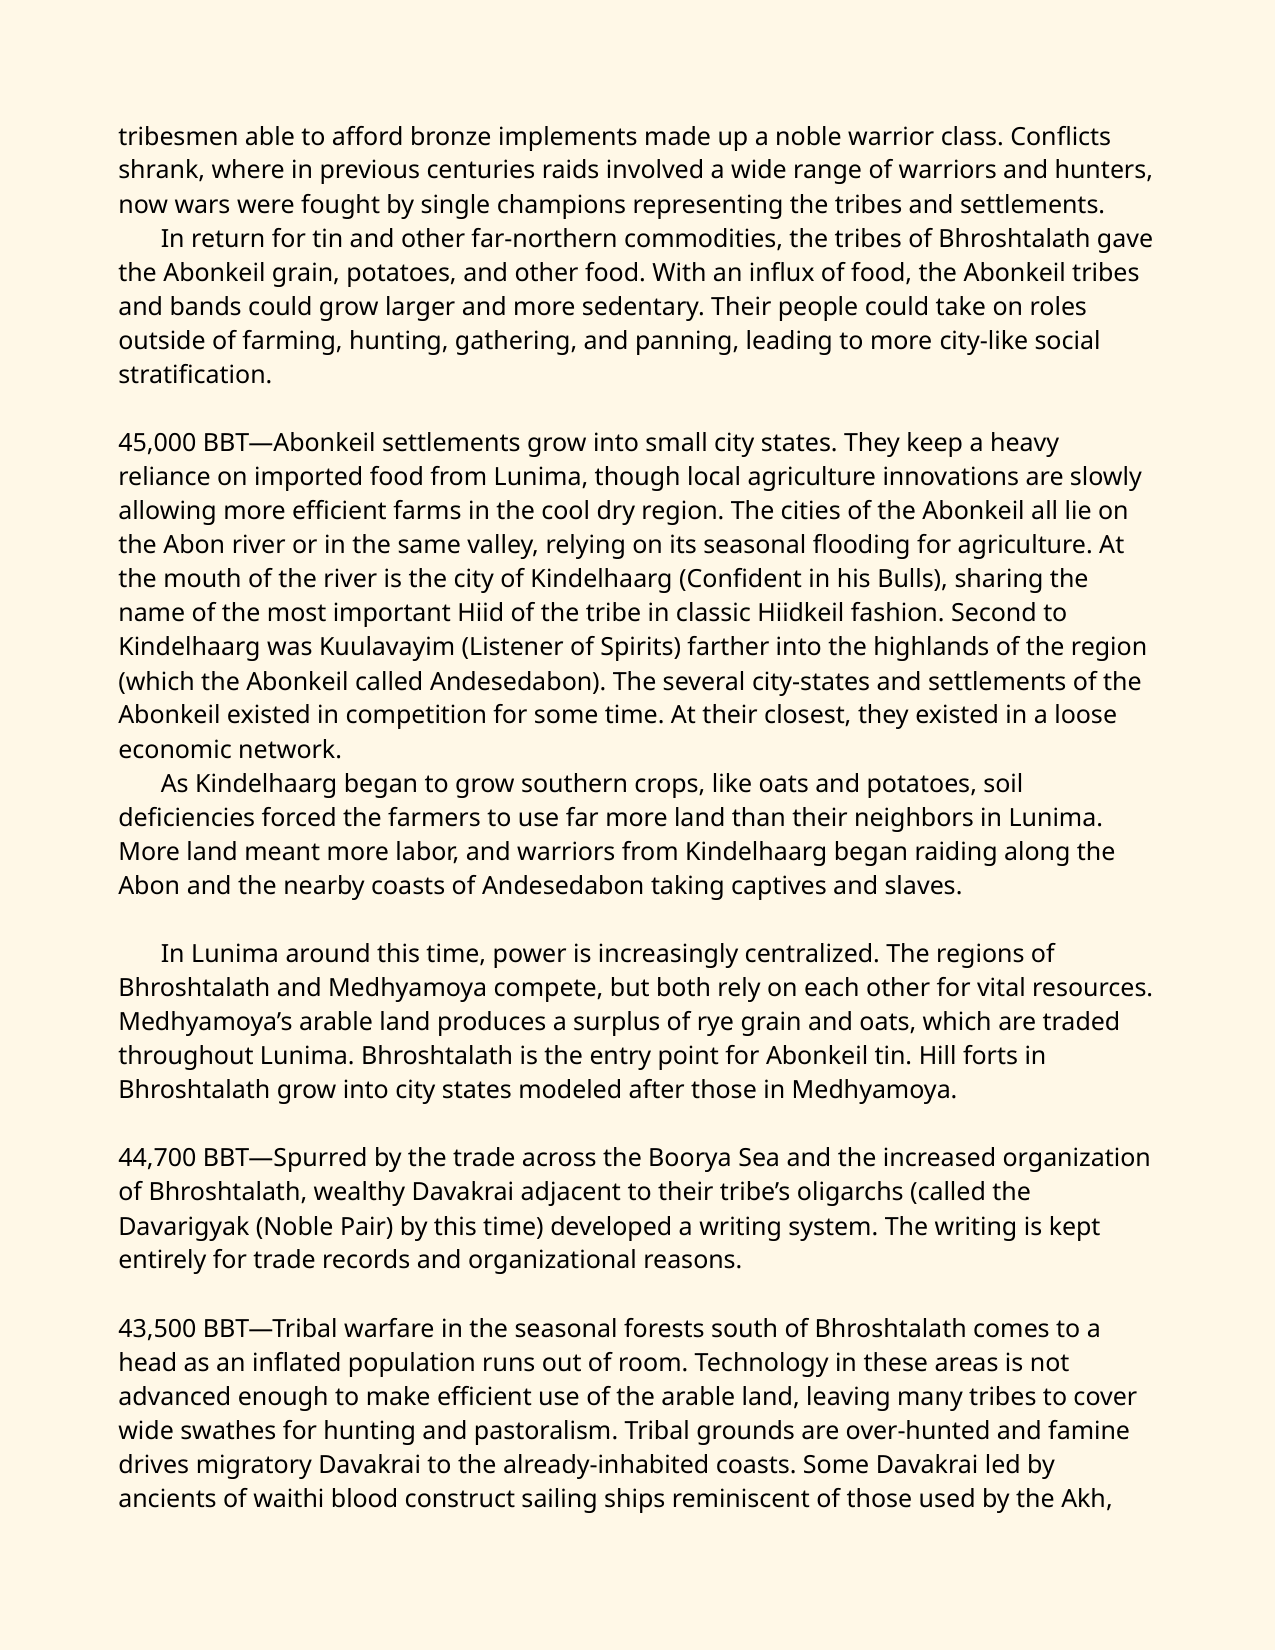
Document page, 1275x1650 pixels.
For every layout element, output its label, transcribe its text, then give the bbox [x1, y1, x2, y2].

text 44,700 BBT—Spurred by the trade across the Boorya Sea and the increased organization of Bhroshtalath, wealthy Davakrai adjacent to their tribe’s oligarchs (called the Davarigyak (Noble Pair) by this time) developed a writing system. The writing is kept entirely for trade records and organizational reasons. [118, 1140, 1157, 1276]
text In return for tin and other far-northern commodities, the tribes of Bhroshtalath gave the Abonkeil grain, potatoes, and other food. With an influx of food, the Abonkeil tribes and bands could grow larger and more sedentary. Their people could take on roles outside of farming, hunting, gathering, and panning, leading to more city-like social stratification. [118, 220, 1157, 391]
text 45,000 BBT—Abonkeil settlements grow into small city states. They keep a heavy reliance on imported food from Lunima, though local agriculture innovations are slowly allowing more efficient farms in the cool dry region. The cities of the Abonkeil all lie on the Abon river or in the same valley, relying on its seasonal flooding for agriculture. At the mouth of the river is the city of Kindelhaarg (Confident in his Bulls), sharing the name of the most important Hiid of the tribe in classic Hiidkeil fashion. Second to Kindelhaarg was Kuulavayim (Listener of Spirits) farther into the highlands of the region (which the Abonkeil called Andesedabon). The several city-states and settlements of the Abonkeil existed in competition for some time. At their closest, they existed in a loose economic network. [118, 425, 1157, 765]
text 43,500 BBT—Tribal warfare in the seasonal forests south of Bhroshtalath comes to a head as an inflated population runs out of room. Technology in these areas is not advanced enough to make efficient use of the arable land, leaving many tribes to cover wide swathes for hunting and pastoralism. Tribal grounds are over-hunted and famine drives migratory Davakrai to the already-inhabited coasts. Some Davakrai led by ancients of waithi blood construct sailing ships reminiscent of those used by the Akh, [118, 1310, 1157, 1515]
text tribesmen able to afford bronze implements made up a noble warrior class. Conflicts shrank, where in previous centuries raids involved a wide range of warriors and hunters, now wars were fought by single champions representing the tribes and settlements. [118, 118, 1157, 220]
text In Lunima around this time, power is increasingly centralized. The regions of Bhroshtalath and Medhyamoya compete, but both rely on each other for vital resources. Medhyamoya’s arable land produces a surplus of rye grain and oats, which are traded throughout Lunima. Bhroshtalath is the entry point for Abonkeil tin. Hill forts in Bhroshtalath grow into city states modeled after those in Medhyamoya. [118, 936, 1157, 1106]
text As Kindelhaarg began to grow southern crops, like oats and potatoes, soil deficiencies forced the farmers to use far more land than their neighbors in Lunima. More land meant more labor, and warriors from Kindelhaarg began raiding along the Abon and the nearby coasts of Andesedabon taking captives and slaves. [118, 765, 1157, 902]
